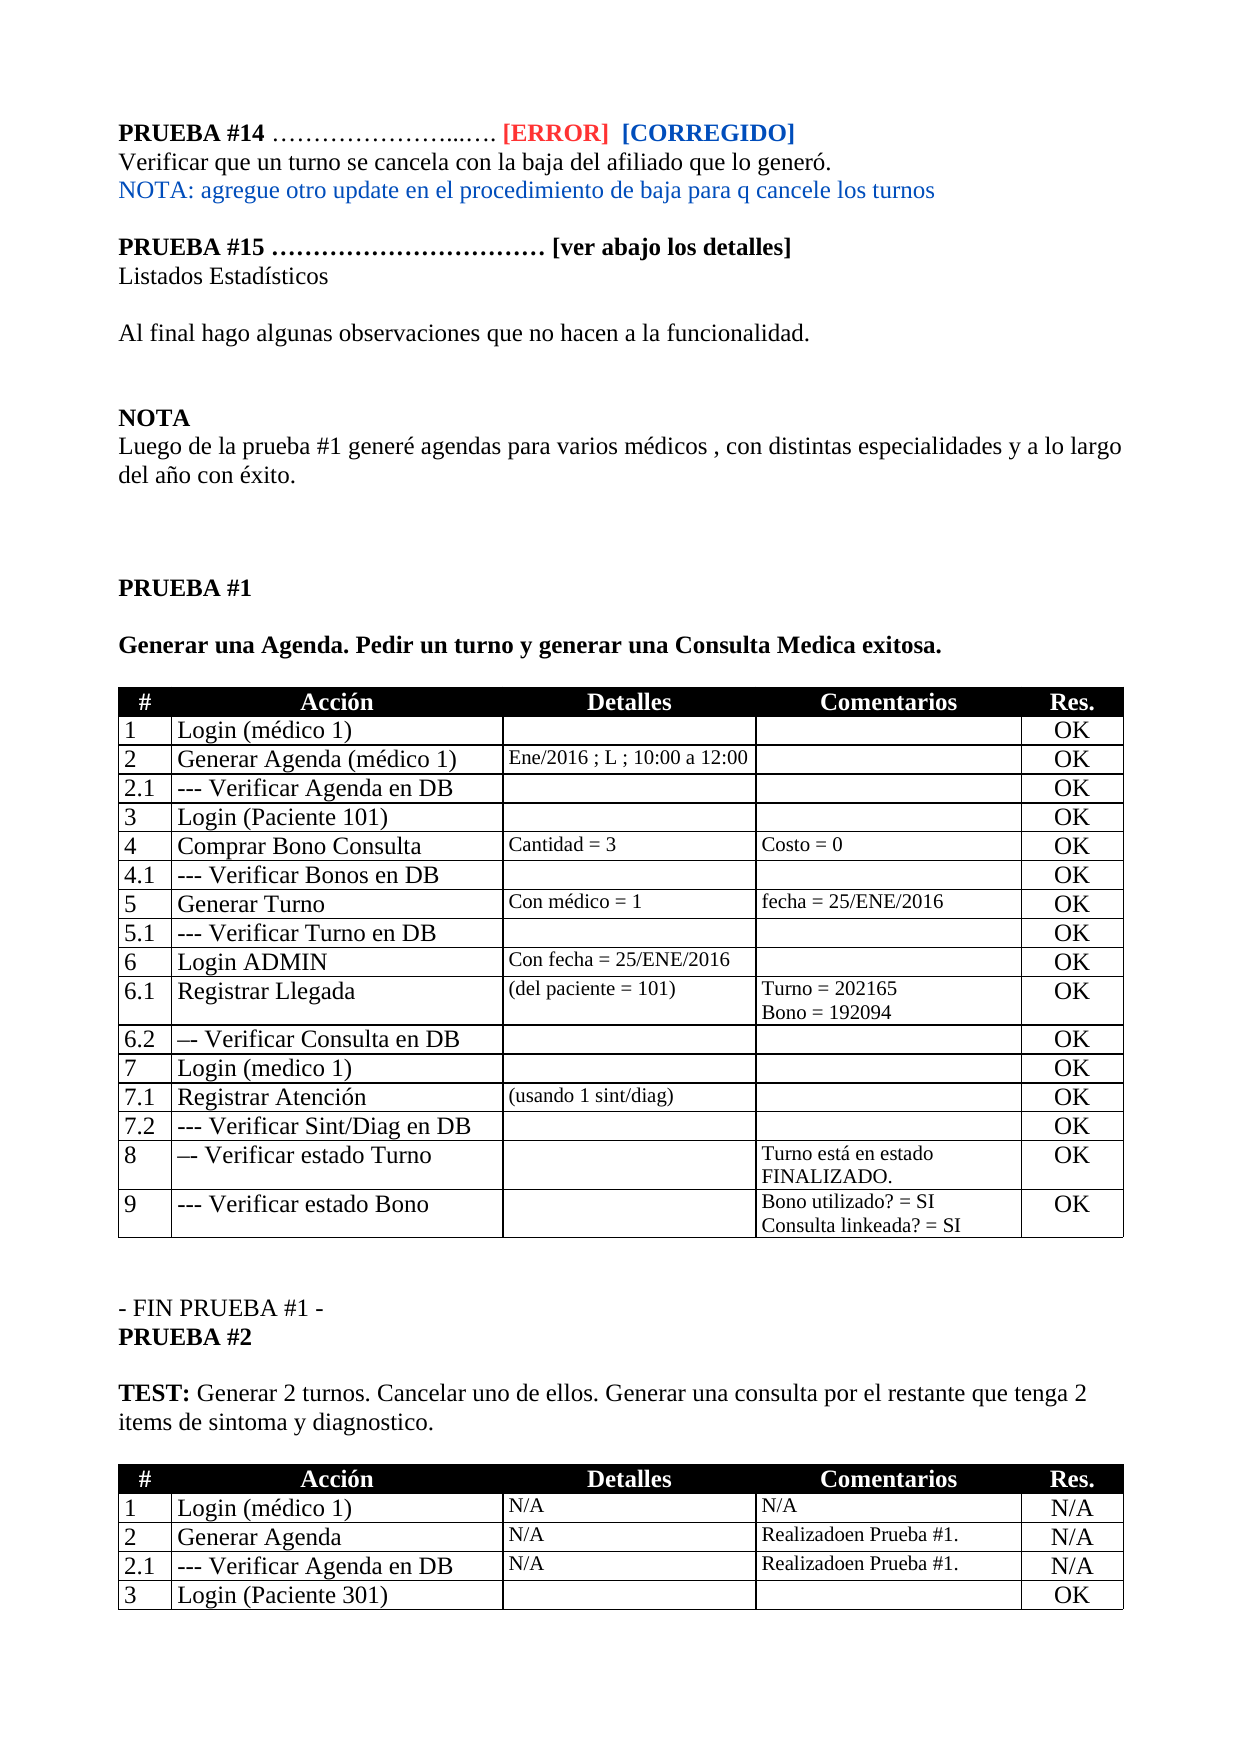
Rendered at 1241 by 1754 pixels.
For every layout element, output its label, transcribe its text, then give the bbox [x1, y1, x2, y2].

table_cell 1 [119, 717, 171, 744]
table_cell [757, 1084, 1021, 1111]
table_cell [757, 919, 1021, 947]
text NOTA: agregue otro update en el procedimiento de baja para q cancele los turnos [118, 176, 1122, 204]
text Al final hago algunas observaciones que no hacen a la funcionalidad. [118, 318, 1122, 347]
table_cell OK [1022, 977, 1123, 1024]
table_cell --- Verificar estado Bono [172, 1190, 502, 1237]
table_cell 2 [119, 1523, 171, 1551]
table_cell OK [1022, 890, 1123, 918]
table_header Res. [1022, 1465, 1123, 1493]
table_cell Turno está en estado FINALIZADO. [757, 1141, 1021, 1189]
table_cell OK [1022, 804, 1123, 831]
table_cell 9 [119, 1190, 171, 1237]
table_cell 1 [119, 1494, 171, 1522]
table_cell Bono utilizado? = SI Consulta linkeada? = SI [757, 1190, 1021, 1237]
text Generar una Agenda. Pedir un turno y generar una Consulta Medica exitosa. [118, 630, 1122, 658]
table_cell –- Verificar Consulta en DB [172, 1026, 502, 1053]
table_cell (usando 1 sint/diag) [504, 1084, 755, 1111]
table_header # [119, 1465, 171, 1493]
table_cell Login (médico 1) [172, 1494, 502, 1522]
table_cell –- Verificar estado Turno [172, 1141, 502, 1189]
table_cell N/A [1022, 1552, 1123, 1580]
table_cell 8 [119, 1141, 171, 1189]
table_cell [757, 746, 1021, 773]
table_cell [504, 1112, 755, 1140]
table_cell OK [1022, 861, 1123, 889]
table_cell N/A [504, 1552, 755, 1580]
table_cell (del paciente = 101) [504, 977, 755, 1024]
table_header # [119, 688, 171, 715]
table_cell [504, 1026, 755, 1053]
table_cell [757, 1055, 1021, 1082]
table_cell Cantidad = 3 [504, 832, 755, 860]
text PRUEBA #1 [118, 573, 1122, 602]
table_cell N/A [757, 1494, 1021, 1522]
table_cell 2 [119, 746, 171, 773]
table_cell Con médico = 1 [504, 890, 755, 918]
table_cell Login (médico 1) [172, 717, 502, 744]
table_cell [504, 1141, 755, 1189]
table_cell --- Verificar Turno en DB [172, 919, 502, 947]
table_cell --- Verificar Bonos en DB [172, 861, 502, 889]
table_cell [504, 775, 755, 802]
table_cell OK [1022, 832, 1123, 860]
table_cell Registrar Llegada [172, 977, 502, 1024]
table_cell OK [1022, 775, 1123, 802]
table_cell OK [1022, 1190, 1123, 1237]
table_cell Comprar Bono Consulta [172, 832, 502, 860]
table_header Res. [1022, 688, 1123, 715]
table_cell Generar Agenda (médico 1) [172, 746, 502, 773]
table_cell 5 [119, 890, 171, 918]
text Listados Estadísticos [118, 261, 1122, 290]
table_cell OK [1022, 1581, 1123, 1609]
table_cell --- Verificar Agenda en DB [172, 1552, 502, 1580]
table_cell 6.1 [119, 977, 171, 1024]
table_cell N/A [504, 1523, 755, 1551]
text PRUEBA #2 [118, 1322, 1122, 1351]
table_cell Turno = 202165 Bono = 192094 [757, 977, 1021, 1024]
table_cell 2.1 [119, 775, 171, 802]
table_cell OK [1022, 1026, 1123, 1053]
table_cell Realizadoen Prueba #1. [757, 1552, 1021, 1580]
table_cell [757, 1112, 1021, 1140]
text TEST: Generar 2 turnos. Cancelar uno de ellos. Generar una consulta por el restante que tenga 2 items de sintoma y diagnostico. [118, 1378, 1122, 1436]
table_cell Costo = 0 [757, 832, 1021, 860]
table_cell [757, 861, 1021, 889]
table_cell OK [1022, 919, 1123, 947]
table_cell 3 [119, 804, 171, 831]
table_header Acción [172, 688, 502, 715]
table_cell Generar Agenda [172, 1523, 502, 1551]
text PRUEBA #15 …………………………… [ver abajo los detalles] [118, 232, 1122, 261]
table_cell N/A [504, 1494, 755, 1522]
table_cell Realizadoen Prueba #1. [757, 1523, 1021, 1551]
text Verificar que un turno se cancela con la baja del afiliado que lo generó. [118, 147, 1122, 176]
table_cell [757, 1581, 1021, 1609]
text PRUEBA #14 …………………...…. [ERROR] [CORREGIDO] [118, 118, 1122, 147]
table_cell Con fecha = 25/ENE/2016 [504, 948, 755, 976]
text Luego de la prueba #1 generé agendas para varios médicos , con distintas especialidades y a lo largo del año con éxito. [118, 431, 1122, 489]
text NOTA [118, 403, 1122, 431]
table_header Detalles [504, 1465, 755, 1493]
table_cell Generar Turno [172, 890, 502, 918]
table_cell [504, 804, 755, 831]
table_cell 2.1 [119, 1552, 171, 1580]
table_cell fecha = 25/ENE/2016 [757, 890, 1021, 918]
table_cell N/A [1022, 1494, 1123, 1522]
table_cell 6.2 [119, 1026, 171, 1053]
table_cell --- Verificar Agenda en DB [172, 775, 502, 802]
table_cell [757, 1026, 1021, 1053]
table_cell Ene/2016 ; L ; 10:00 a 12:00 [504, 746, 755, 773]
table_cell [504, 1055, 755, 1082]
table_header Comentarios [757, 688, 1021, 715]
table_cell 3 [119, 1581, 171, 1609]
table_cell Login (medico 1) [172, 1055, 502, 1082]
table_cell OK [1022, 948, 1123, 976]
table_cell OK [1022, 1084, 1123, 1111]
table_header Acción [172, 1465, 502, 1493]
table_cell [504, 919, 755, 947]
table_cell OK [1022, 1112, 1123, 1140]
text - FIN PRUEBA #1 - [118, 1293, 1122, 1322]
table_cell 5.1 [119, 919, 171, 947]
table_cell 6 [119, 948, 171, 976]
table_cell [757, 804, 1021, 831]
table_cell OK [1022, 1055, 1123, 1082]
table_cell 7 [119, 1055, 171, 1082]
table_cell [504, 1190, 755, 1237]
table_cell [504, 1581, 755, 1609]
table_header Comentarios [757, 1465, 1021, 1493]
table_cell Login (Paciente 101) [172, 804, 502, 831]
table_cell [757, 775, 1021, 802]
table_cell [757, 717, 1021, 744]
table_cell 7.1 [119, 1084, 171, 1111]
table_cell OK [1022, 717, 1123, 744]
table_cell [504, 717, 755, 744]
table_cell 4.1 [119, 861, 171, 889]
table_cell Registrar Atención [172, 1084, 502, 1111]
table_cell OK [1022, 1141, 1123, 1189]
table_cell Login ADMIN [172, 948, 502, 976]
table_cell Login (Paciente 301) [172, 1581, 502, 1609]
table_cell 4 [119, 832, 171, 860]
table_cell [504, 861, 755, 889]
table_cell 7.2 [119, 1112, 171, 1140]
table_cell --- Verificar Sint/Diag en DB [172, 1112, 502, 1140]
table_cell OK [1022, 746, 1123, 773]
table_cell [757, 948, 1021, 976]
table_cell N/A [1022, 1523, 1123, 1551]
table_header Detalles [504, 688, 755, 715]
